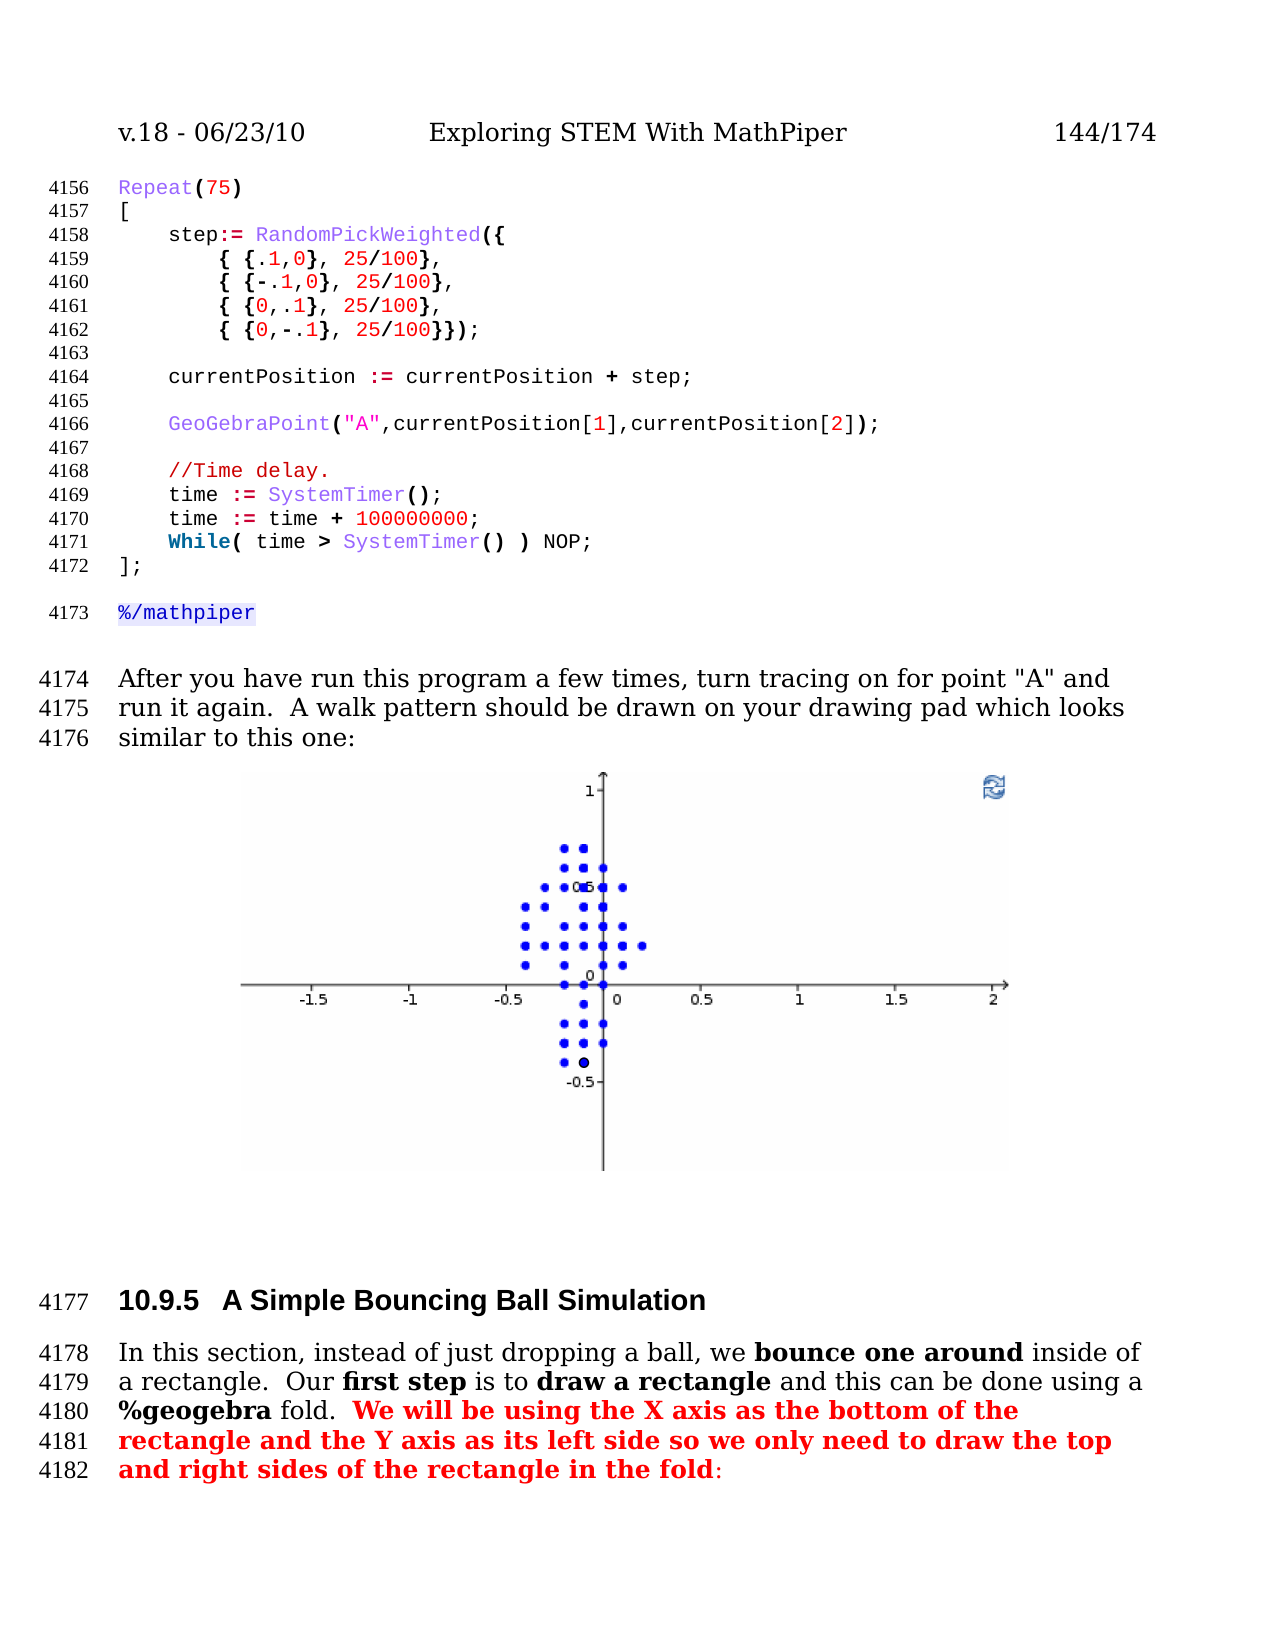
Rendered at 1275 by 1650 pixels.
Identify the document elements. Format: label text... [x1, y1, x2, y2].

text In this section, instead of just dropping a ball, we bounce one around inside of a rectangle. Our first step is to draw a rectangle and this can be done using a %geogebra fold. We will be using the X axis as the bottom of the rectangle and the Y axis as its left side so we only need to draw the top and right sides of the rectangle in the fold: [118, 1337, 1157, 1484]
text After you have run this program a few times, turn tracing on for point "A" and run it again. A walk pattern should be drawn on your drawing pad which looks similar to this one: [118, 664, 1157, 752]
text %/mathpiper [118, 602, 1157, 626]
text Repeat(75) [118, 177, 1157, 200]
text { {0,-.1}, 25/100}}); [118, 319, 1157, 342]
text //Time delay. [118, 461, 1157, 484]
text currentPosition := currentPosition + step; [118, 366, 1157, 389]
text { {-.1,0}, 25/100}, [118, 271, 1157, 295]
text { {0,.1}, 25/100}, [118, 295, 1157, 319]
text ]; [118, 555, 1157, 579]
text [ [118, 200, 1157, 224]
picture [240, 772, 1009, 1171]
text { {.1,0}, 25/100}, [118, 248, 1157, 271]
text GeoGebraPoint("A",currentPosition[1],currentPosition[2]); [118, 413, 1157, 437]
text step:= RandomPickWeighted({ [118, 224, 1157, 248]
text time := SystemTimer(); [118, 484, 1157, 508]
text time := time + 100000000; [118, 508, 1157, 531]
text While( time > SystemTimer() ) NOP; [118, 531, 1157, 555]
subtitle A Simple Bouncing Ball Simulation [118, 1283, 1157, 1317]
